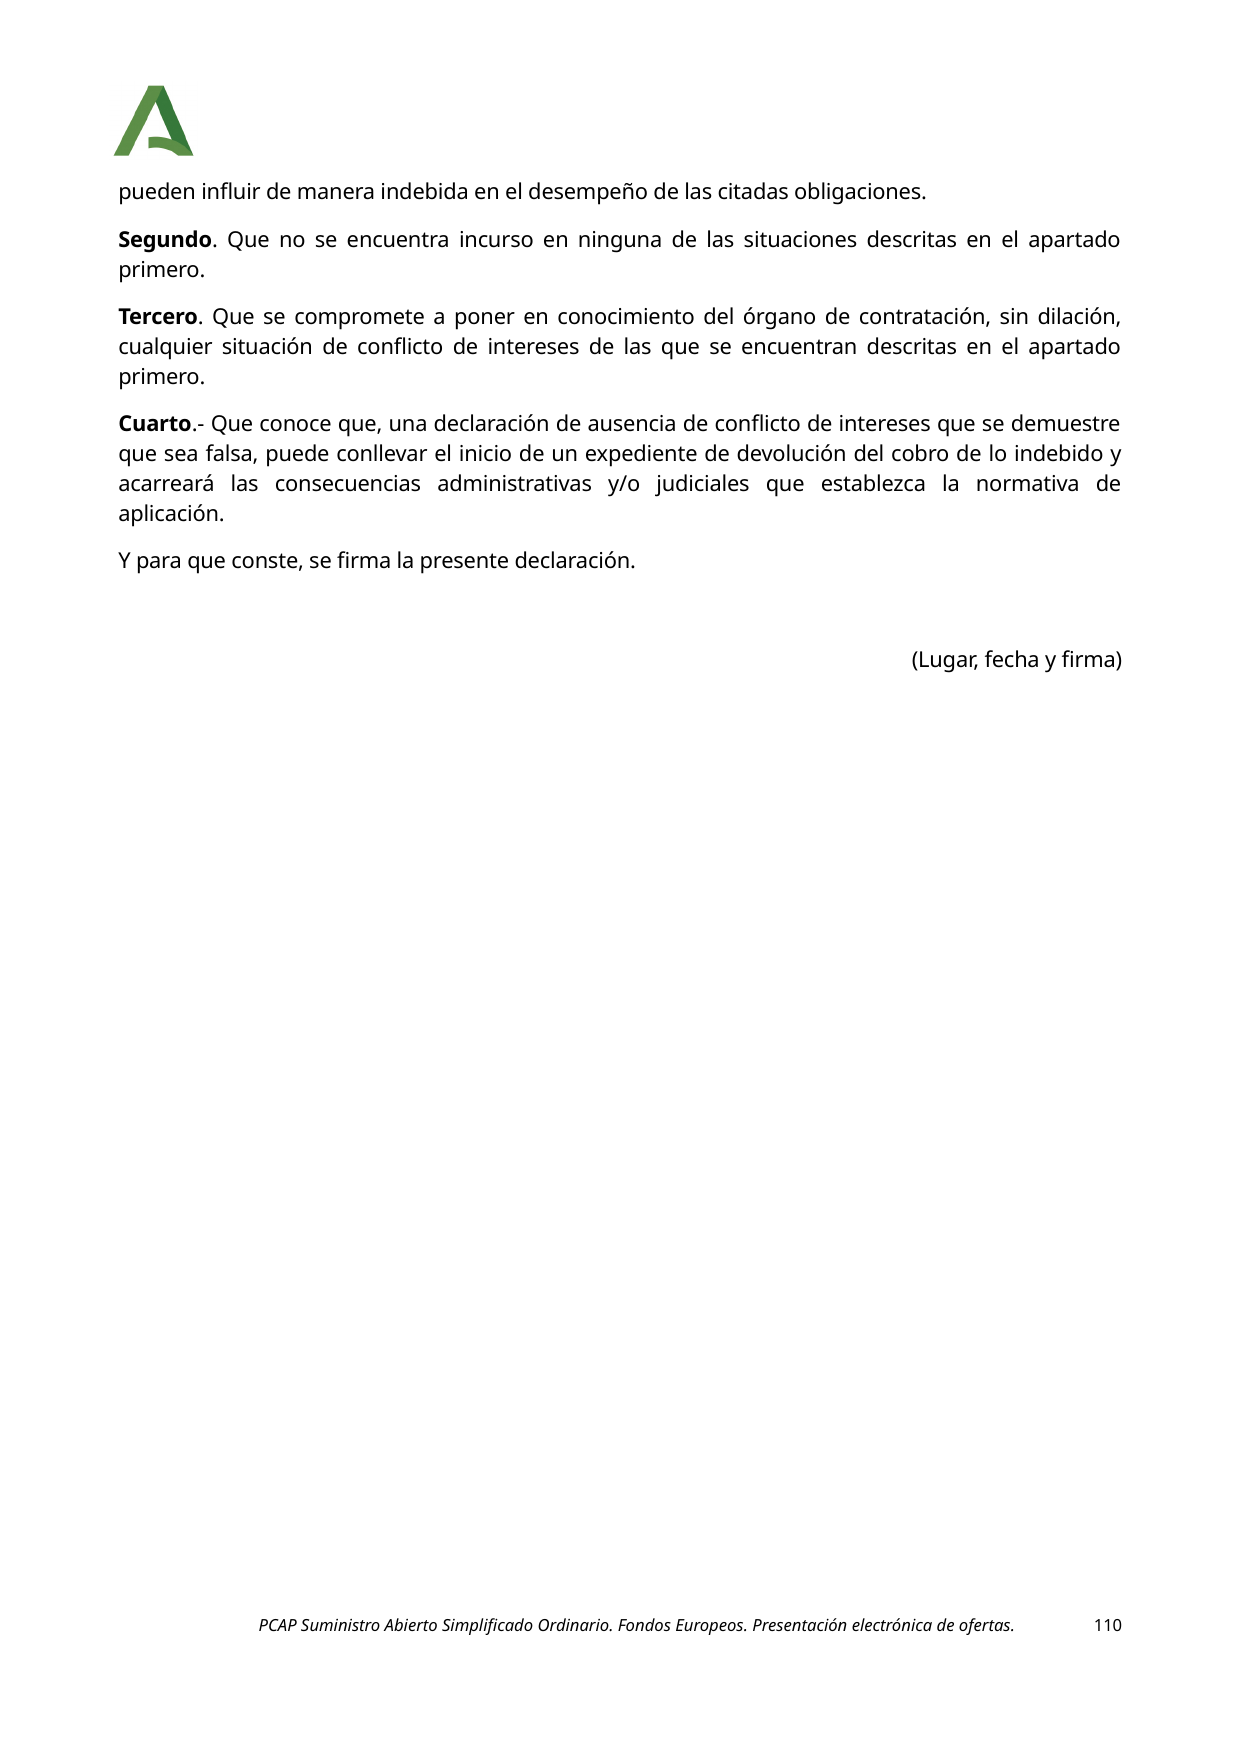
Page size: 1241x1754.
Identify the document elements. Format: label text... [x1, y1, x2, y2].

text Segundo. Que no se encuentra incurso en ninguna de las situaciones descritas en el apartado primero. [118, 224, 1122, 283]
picture [109, 81, 198, 160]
text Cuarto.- Que conoce que, una declaración de ausencia de conflicto de intereses que se demuestre que sea falsa, puede conllevar el inicio de un expediente de devolución del cobro de lo indebido y acarreará las consecuencias administrativas y/o judiciales que establezca la normativa de aplicación. [118, 408, 1122, 527]
text Tercero. Que se compromete a poner en conocimiento del órgano de contratación, sin dilación, cualquier situación de conflicto de intereses de las que se encuentran descritas en el apartado primero. [118, 301, 1122, 391]
text (Lugar, fecha y firma) [118, 644, 1122, 674]
list pueden influir de manera indebida en el desempeño de las citadas obligaciones. [118, 176, 1122, 206]
text Y para que conste, se firma la presente declaración. [118, 545, 1122, 575]
